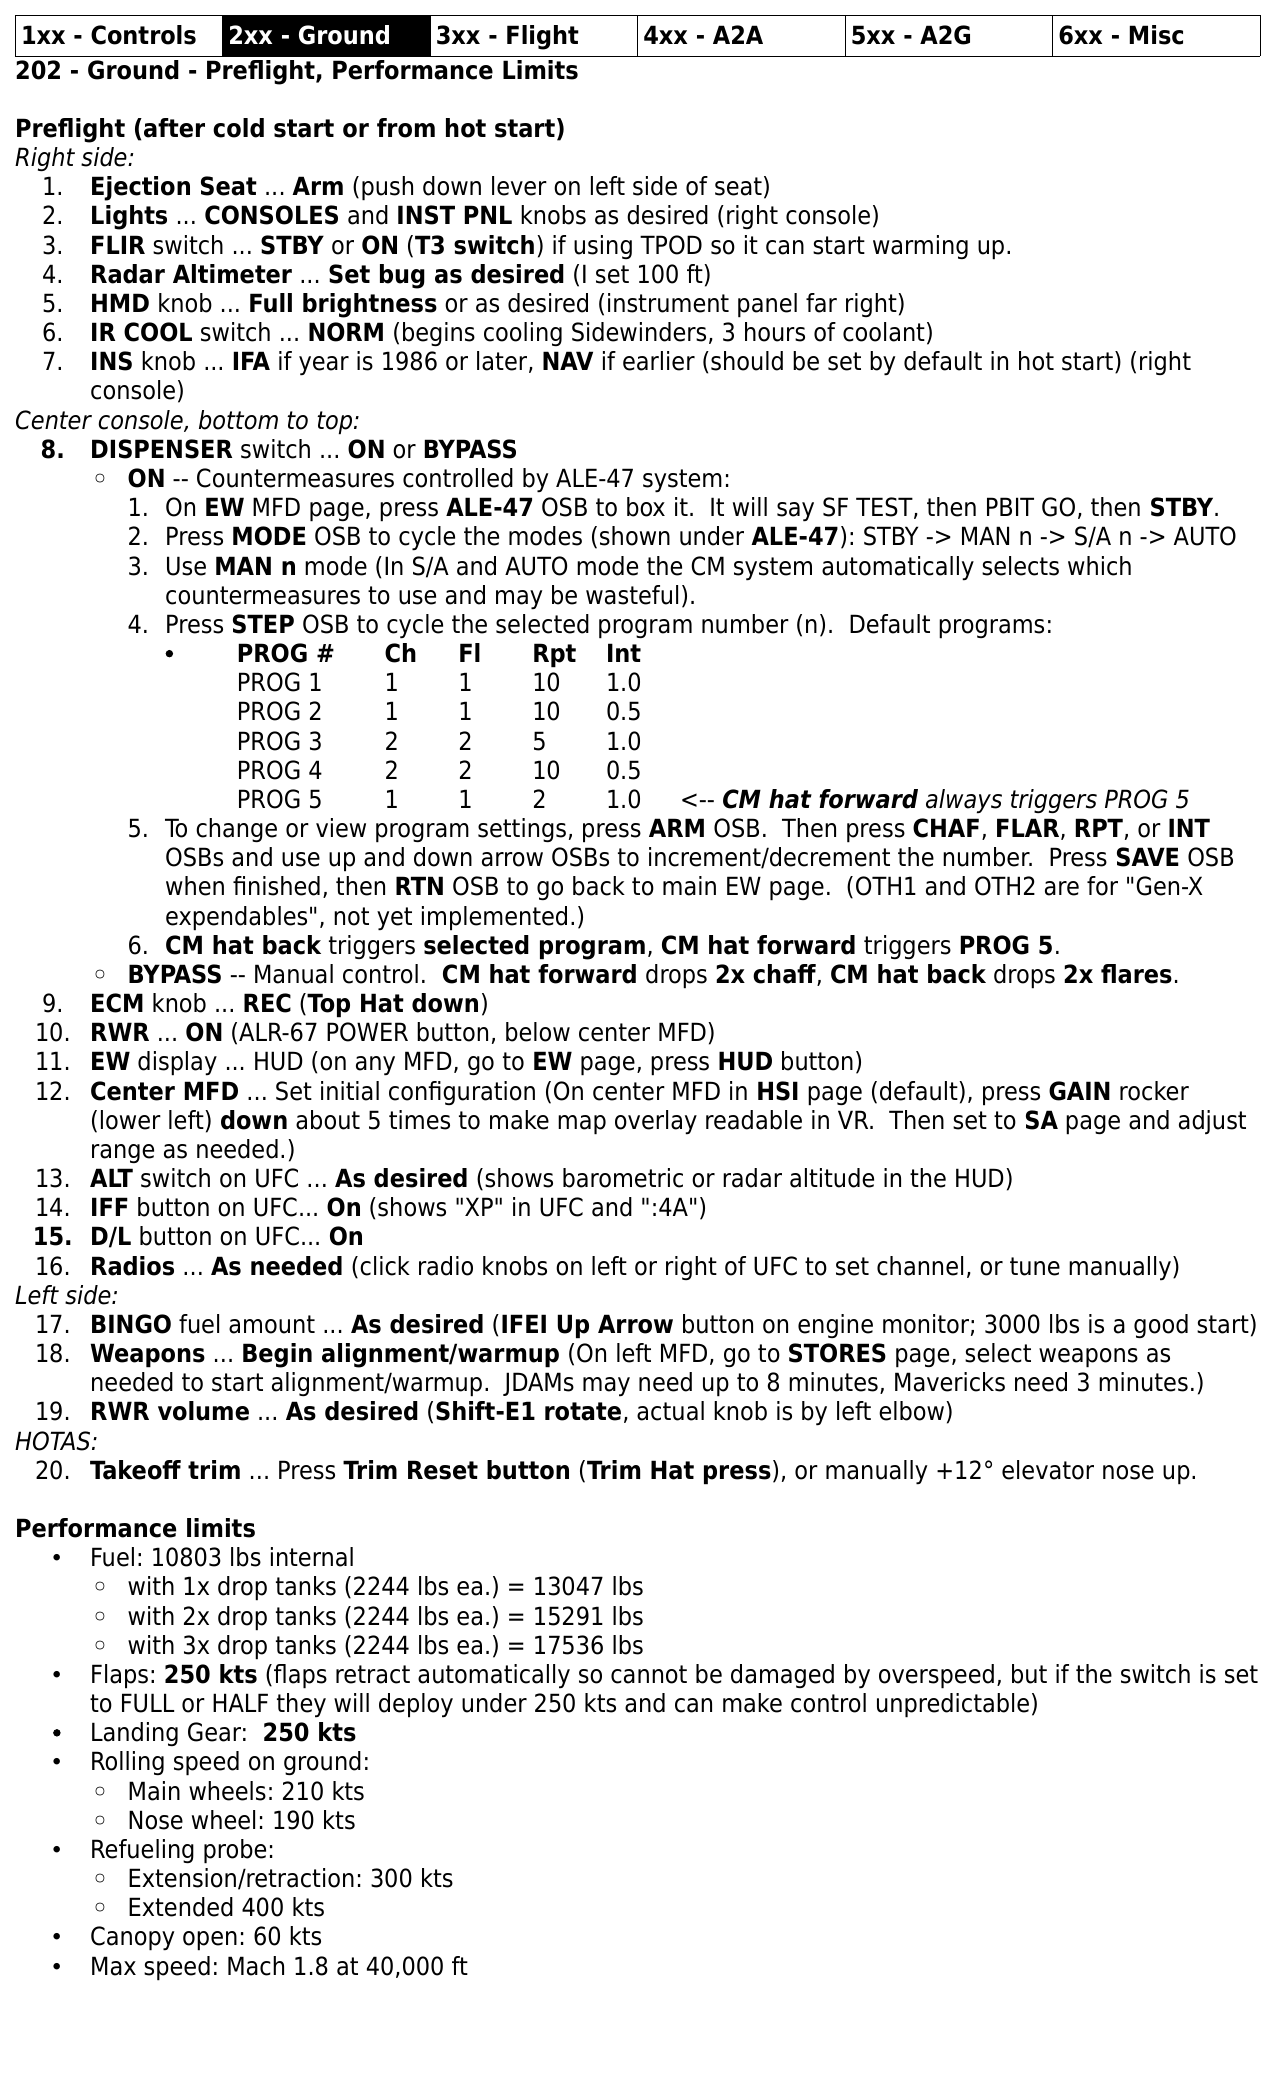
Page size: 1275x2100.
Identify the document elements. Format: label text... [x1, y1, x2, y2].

list Press MODE OSB to cycle the modes (shown under ALE-47): STBY -> MAN n -> S/A n -> AUTO [127, 522, 1260, 552]
list Radar Altimeter ... Set bug as desired (I set 100 ft) [52, 260, 1260, 289]
text 202 - Ground - Preflight, Performance Limits [15, 57, 1260, 85]
list ECM knob ... REC (Top Hat down) [52, 989, 1260, 1018]
list CM hat back triggers selected program, CM hat forward triggers PROG 5. [127, 931, 1260, 960]
list HMD knob ... Full brightness or as desired (instrument panel far right) [52, 289, 1260, 318]
list FLIR switch ... STBY or ON (T3 switch) if using TPOD so it can start warming up. [52, 231, 1260, 260]
list Nose wheel: 190 kts [90, 1806, 1260, 1835]
list DISPENSER switch ... ON or BYPASS [52, 435, 1260, 464]
list Takeoff trim ... Press Trim Reset button (Trim Hat press), or manually +12° elevator nose up. [52, 1456, 1260, 1485]
list RWR ... ON (ALR-67 POWER button, below center MFD) [52, 1018, 1260, 1047]
list IFF button on UFC... On (shows "XP" in UFC and ":4A") [52, 1193, 1260, 1222]
list IR COOL switch ... NORM (begins cooling Sidewinders, 3 hours of coolant) [52, 318, 1260, 347]
text PROG 3 2 2 5 1.0 [15, 727, 1260, 756]
list RWR volume ... As desired (Shift-E1 rotate, actual knob is by left elbow) [52, 1397, 1260, 1427]
list Lights ... CONSOLES and INST PNL knobs as desired (right console) [52, 202, 1260, 231]
list EW display ... HUD (on any MFD, go to EW page, press HUD button) [52, 1047, 1260, 1077]
list Refueling probe: [52, 1835, 1260, 1864]
list Ejection Seat ... Arm (push down lever on left side of seat) [52, 172, 1260, 202]
list Press STEP OSB to cycle the selected program number (n). Default programs: [127, 610, 1260, 639]
list ALT switch on UFC ... As desired (shows barometric or radar altitude in the HUD) [52, 1164, 1260, 1193]
table_header 1xx - Controls [16, 16, 222, 56]
table_header 3xx - Flight [431, 16, 637, 56]
list Extended 400 kts [90, 1893, 1260, 1922]
list with 2x drop tanks (2244 lbs ea.) = 15291 lbs [90, 1602, 1260, 1631]
list PROG # Ch Fl Rpt Int [165, 639, 1260, 668]
text PROG 2 1 1 10 0.5 [15, 697, 1260, 727]
list Fuel: 10803 lbs internal [52, 1543, 1260, 1572]
list Max speed: Mach 1.8 at 40,000 ft [52, 1952, 1260, 1981]
text HOTAS: [15, 1427, 1260, 1456]
table_header 5xx - A2G [846, 16, 1052, 56]
text Right side: [15, 143, 1260, 172]
text PROG 4 2 2 10 0.5 [15, 756, 1260, 785]
list Extension/retraction: 300 kts [90, 1864, 1260, 1893]
list Weapons ... Begin alignment/warmup (On left MFD, go to STORES page, select weapons as needed to start alignment/warmup. JDAMs may need up to 8 minutes, Mavericks need 3 minutes.) [52, 1339, 1260, 1397]
list D/L button on UFC... On [52, 1222, 1260, 1252]
list Landing Gear: 250 kts [52, 1718, 1260, 1747]
list Radios ... As needed (click radio knobs on left or right of UFC to set channel, or tune manually) [52, 1252, 1260, 1281]
text PROG 1 1 1 10 1.0 [15, 668, 1260, 697]
list INS knob ... IFA if year is 1986 or later, NAV if earlier (should be set by default in hot start) (right console) [52, 347, 1260, 406]
text Center console, bottom to top: [15, 406, 1260, 435]
text PROG 5 1 1 2 1.0 <-- CM hat forward always triggers PROG 5 [15, 785, 1260, 814]
list with 1x drop tanks (2244 lbs ea.) = 13047 lbs [90, 1572, 1260, 1602]
list Flaps: 250 kts (flaps retract automatically so cannot be damaged by overspeed, but if the switch is set to FULL or HALF they will deploy under 250 kts and can make control unpredictable) [52, 1660, 1260, 1718]
list with 3x drop tanks (2244 lbs ea.) = 17536 lbs [90, 1631, 1260, 1660]
text Performance limits [15, 1514, 1260, 1543]
table_header 2xx - Ground [223, 16, 430, 56]
list On EW MFD page, press ALE-47 OSB to box it. It will say SF TEST, then PBIT GO, then STBY. [127, 493, 1260, 522]
list ON -- Countermeasures controlled by ALE-47 system: [90, 464, 1260, 493]
list BYPASS -- Manual control. CM hat forward drops 2x chaff, CM hat back drops 2x flares. [90, 960, 1260, 989]
list Main wheels: 210 kts [90, 1777, 1260, 1806]
list Rolling speed on ground: [52, 1747, 1260, 1777]
list To change or view program settings, press ARM OSB. Then press CHAF, FLAR, RPT, or INT OSBs and use up and down arrow OSBs to increment/decrement the number. Press SAVE OSB when finished, then RTN OSB to go back to main EW page. (OTH1 and OTH2 are for "Gen-X expendables", not yet implemented.) [127, 814, 1260, 931]
list Canopy open: 60 kts [52, 1922, 1260, 1952]
list Center MFD ... Set initial configuration (On center MFD in HSI page (default), press GAIN rocker (lower left) down about 5 times to make map overlay readable in VR. Then set to SA page and adjust range as needed.) [52, 1077, 1260, 1164]
text Preflight (after cold start or from hot start) [15, 114, 1260, 143]
table_header 4xx - A2A [638, 16, 845, 56]
list Use MAN n mode (In S/A and AUTO mode the CM system automatically selects which countermeasures to use and may be wasteful). [127, 552, 1260, 610]
list BINGO fuel amount ... As desired (IFEI Up Arrow button on engine monitor; 3000 lbs is a good start) [52, 1310, 1260, 1339]
text Left side: [15, 1281, 1260, 1310]
table_header 6xx - Misc [1053, 16, 1260, 56]
